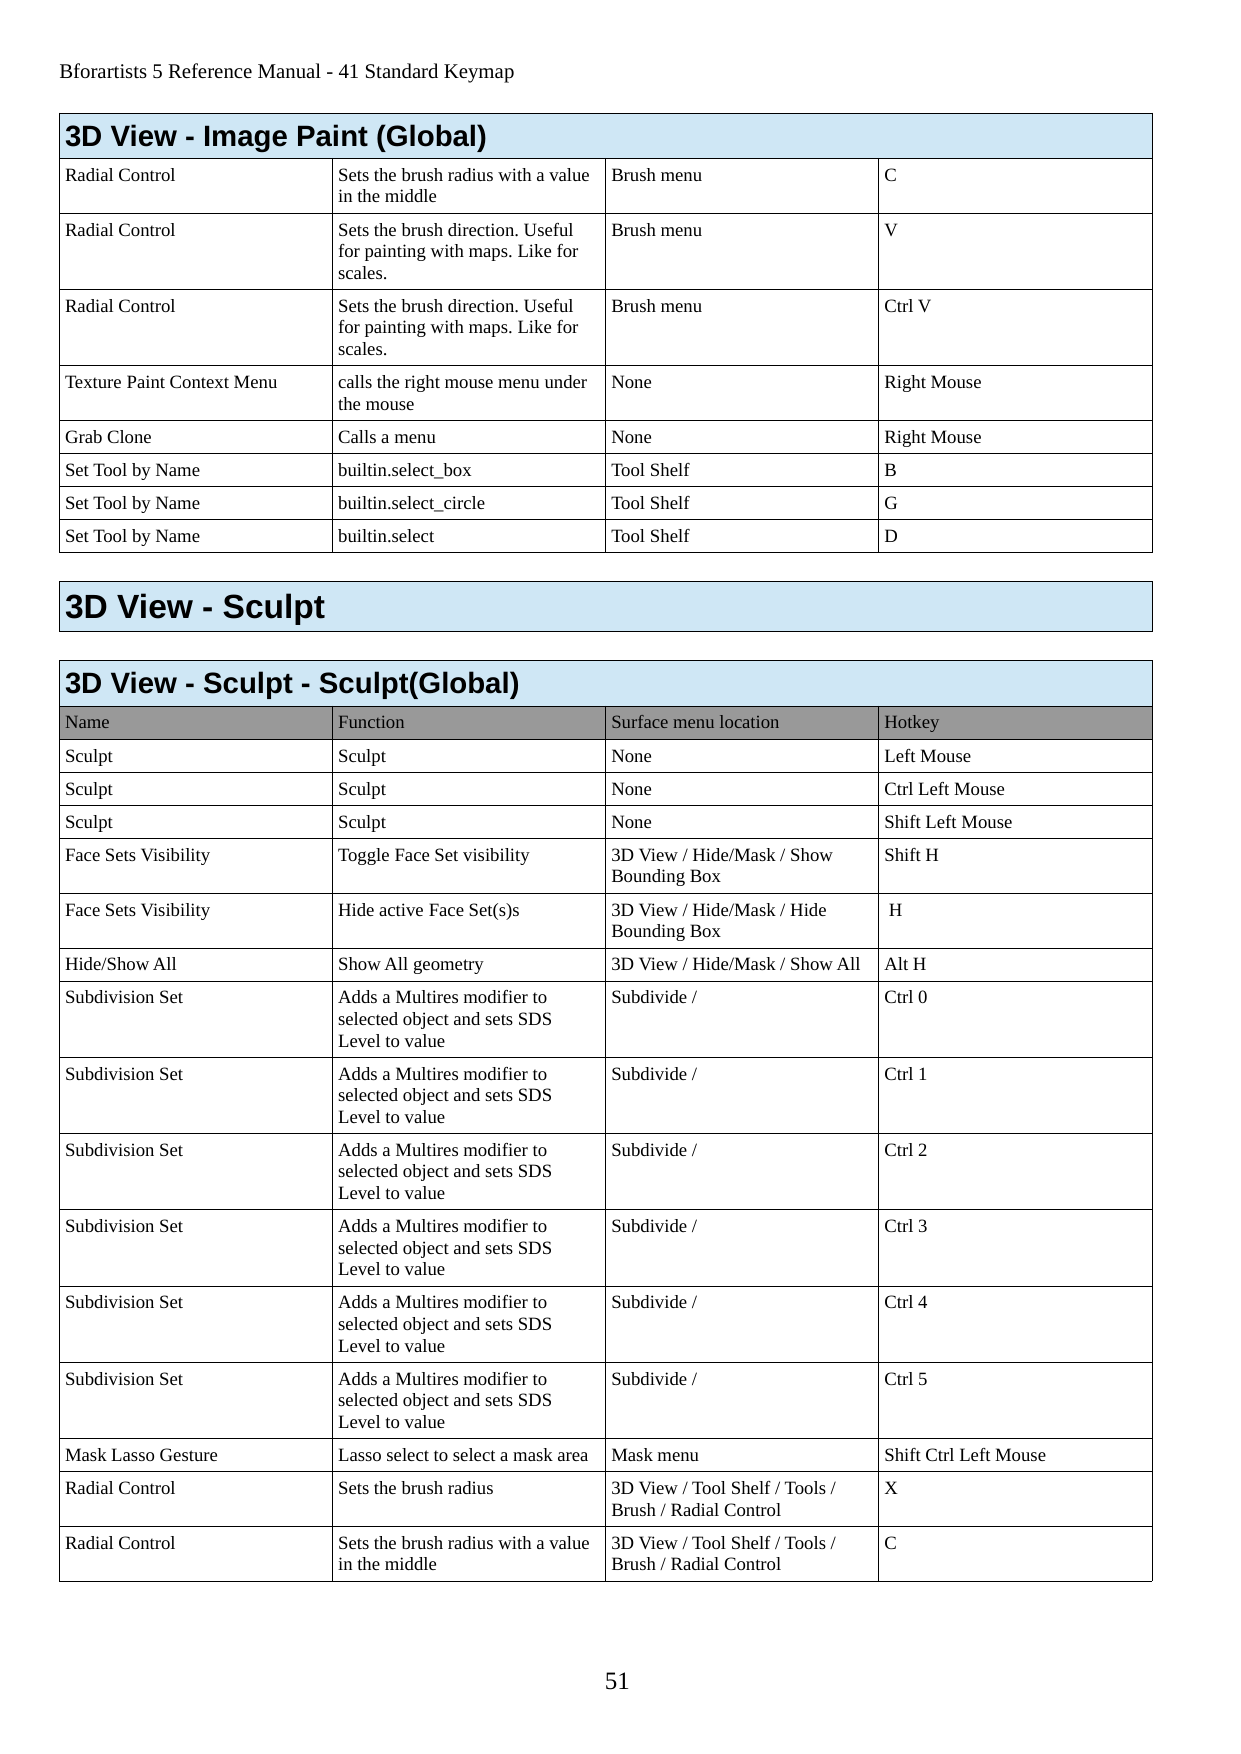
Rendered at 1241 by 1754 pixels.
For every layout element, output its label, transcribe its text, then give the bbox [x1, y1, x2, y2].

table_cell Sculpt [333, 740, 605, 772]
table_cell Radial Control [60, 159, 332, 213]
table_cell Surface menu location [606, 707, 878, 739]
table_cell Radial Control [60, 290, 332, 365]
table_cell Tool Shelf [606, 454, 878, 486]
table_cell Ctrl 1 [879, 1058, 1152, 1133]
table_cell Subdivide / [606, 1287, 878, 1362]
table_cell Sets the brush radius [333, 1472, 605, 1526]
table_cell Radial Control [60, 1472, 332, 1526]
table_cell None [606, 366, 878, 420]
table_cell Sets the brush radius with a value in the middle [333, 1527, 605, 1581]
table_cell Adds a Multires modifier to selected object and sets SDS Level to value [333, 1210, 605, 1286]
table_cell Subdivision Set [60, 1287, 332, 1362]
table_cell Subdivide / [606, 1134, 878, 1209]
table_cell Tool Shelf [606, 520, 878, 552]
table_header 3D View - Image Paint (Global) [60, 114, 1152, 158]
table_cell Sculpt [60, 773, 332, 805]
table_cell Ctrl 3 [879, 1210, 1152, 1286]
table_cell X [879, 1472, 1152, 1526]
table_header 3D View - Sculpt [60, 582, 1152, 631]
table_cell 3D View / Tool Shelf / Tools / Brush / Radial Control [606, 1472, 878, 1526]
table_cell builtin.select_circle [333, 487, 605, 519]
table_cell Radial Control [60, 1527, 332, 1581]
table_cell Mask menu [606, 1439, 878, 1471]
table_cell Shift H [879, 839, 1152, 893]
table_cell builtin.select_box [333, 454, 605, 486]
table_cell Subdivide / [606, 1210, 878, 1286]
table_cell Sets the brush direction. Useful for painting with maps. Like for scales. [333, 214, 605, 289]
table_cell Grab Clone [60, 421, 332, 453]
table_cell 3D View / Tool Shelf / Tools / Brush / Radial Control [606, 1527, 878, 1581]
table_cell Subdivision Set [60, 1134, 332, 1209]
table_cell None [606, 740, 878, 772]
table_cell C [879, 159, 1152, 213]
table_cell H [879, 894, 1152, 947]
table_cell Subdivision Set [60, 1363, 332, 1438]
table_cell calls the right mouse menu under the mouse [333, 366, 605, 420]
table_cell Ctrl 2 [879, 1134, 1152, 1209]
table_cell Brush menu [606, 159, 878, 213]
table_cell Subdivide / [606, 1363, 878, 1438]
table_cell Mask Lasso Gesture [60, 1439, 332, 1471]
table_cell Sets the brush direction. Useful for painting with maps. Like for scales. [333, 290, 605, 365]
table_cell Hide/Show All [60, 949, 332, 981]
table_cell Set Tool by Name [60, 454, 332, 486]
table_cell Brush menu [606, 214, 878, 289]
table_cell Hide active Face Set(s)s [333, 894, 605, 947]
table_cell None [606, 806, 878, 838]
table_cell Left Mouse [879, 740, 1152, 772]
table_cell Subdivision Set [60, 982, 332, 1057]
table_cell V [879, 214, 1152, 289]
table_cell Radial Control [60, 214, 332, 289]
table_cell Hotkey [879, 707, 1152, 739]
table_cell Adds a Multires modifier to selected object and sets SDS Level to value [333, 982, 605, 1057]
table_cell C [879, 1527, 1152, 1581]
table_cell Ctrl 5 [879, 1363, 1152, 1438]
table_cell Sculpt [333, 806, 605, 838]
table_cell None [606, 421, 878, 453]
table_cell Subdivide / [606, 1058, 878, 1133]
table_cell Adds a Multires modifier to selected object and sets SDS Level to value [333, 1058, 605, 1133]
table_cell Alt H [879, 949, 1152, 981]
table_header 3D View - Sculpt - Sculpt(Global) [60, 661, 1152, 706]
table_cell Tool Shelf [606, 487, 878, 519]
table_cell Show All geometry [333, 949, 605, 981]
table_cell Calls a menu [333, 421, 605, 453]
table_cell Ctrl Left Mouse [879, 773, 1152, 805]
table_cell Adds a Multires modifier to selected object and sets SDS Level to value [333, 1287, 605, 1362]
table_cell D [879, 520, 1152, 552]
table_cell Set Tool by Name [60, 487, 332, 519]
table_cell Name [60, 707, 332, 739]
table_cell Adds a Multires modifier to selected object and sets SDS Level to value [333, 1363, 605, 1438]
table_cell 3D View / Hide/Mask / Show Bounding Box [606, 839, 878, 893]
table_cell None [606, 773, 878, 805]
table_cell Texture Paint Context Menu [60, 366, 332, 420]
table_cell Ctrl 0 [879, 982, 1152, 1057]
table_cell Lasso select to select a mask area [333, 1439, 605, 1471]
table_cell Toggle Face Set visibility [333, 839, 605, 893]
table_cell Face Sets Visibility [60, 839, 332, 893]
table_cell Sculpt [60, 740, 332, 772]
table_cell Subdivision Set [60, 1210, 332, 1286]
table_cell Subdivision Set [60, 1058, 332, 1133]
table_cell Right Mouse [879, 421, 1152, 453]
table_cell Sculpt [333, 773, 605, 805]
table_cell G [879, 487, 1152, 519]
table_cell Shift Left Mouse [879, 806, 1152, 838]
table_cell 3D View / Hide/Mask / Show All [606, 949, 878, 981]
table_cell Sets the brush radius with a value in the middle [333, 159, 605, 213]
table_cell 3D View / Hide/Mask / Hide Bounding Box [606, 894, 878, 947]
table_cell Shift Ctrl Left Mouse [879, 1439, 1152, 1471]
table_cell Brush menu [606, 290, 878, 365]
table_cell Ctrl 4 [879, 1287, 1152, 1362]
table_cell Adds a Multires modifier to selected object and sets SDS Level to value [333, 1134, 605, 1209]
table_cell Face Sets Visibility [60, 894, 332, 947]
table_cell Function [333, 707, 605, 739]
table_cell builtin.select [333, 520, 605, 552]
table_cell Set Tool by Name [60, 520, 332, 552]
table_cell Right Mouse [879, 366, 1152, 420]
table_cell B [879, 454, 1152, 486]
table_cell Subdivide / [606, 982, 878, 1057]
table_cell Ctrl V [879, 290, 1152, 365]
table_cell Sculpt [60, 806, 332, 838]
